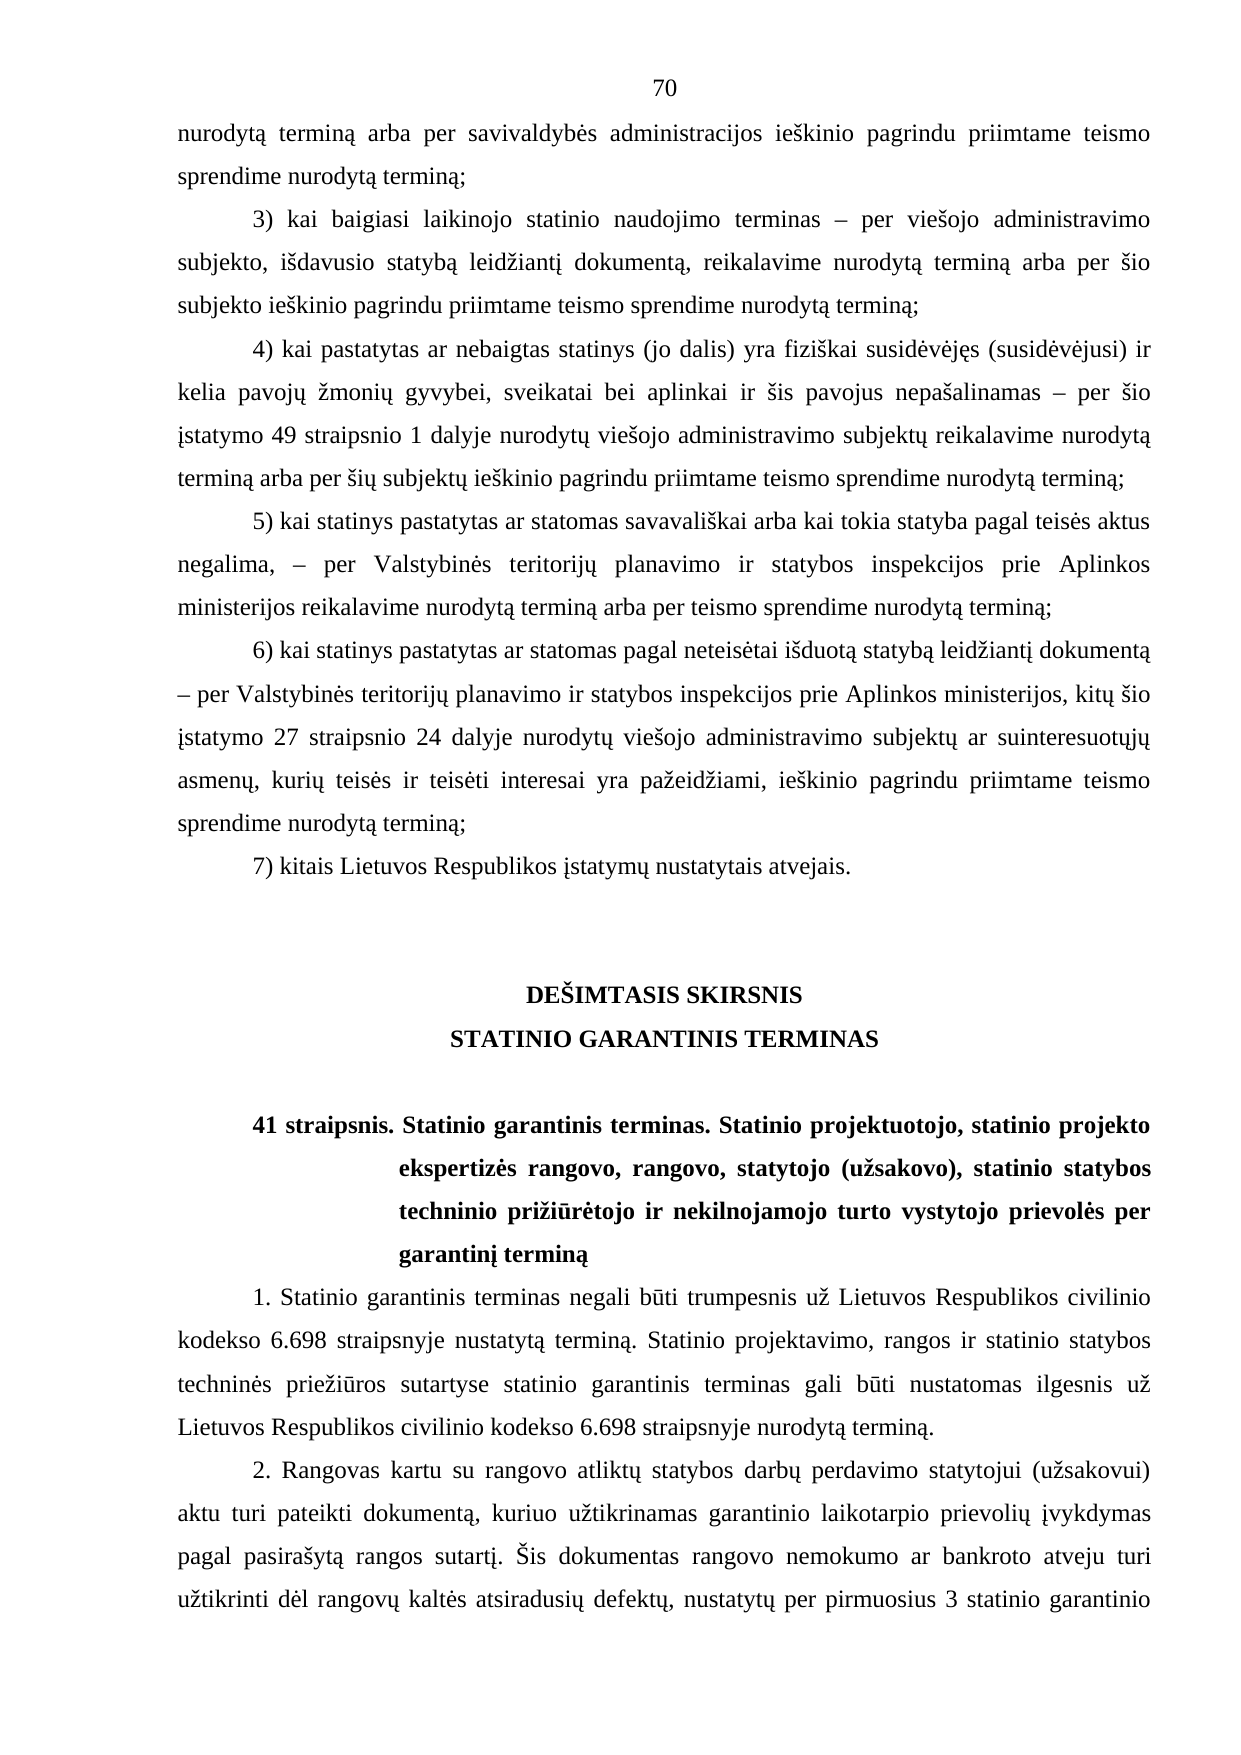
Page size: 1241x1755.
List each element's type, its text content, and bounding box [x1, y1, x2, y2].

text 4) kai pastatytas ar nebaigtas statinys (jo dalis) yra fiziškai susidėvėjęs (susidėvėjusi) ir kelia pavojų žmonių gyvybei, sveikatai bei aplinkai ir šis pavojus nepašalinamas – per šio įstatymo 49 straipsnio 1 dalyje nurodytų viešojo administravimo subjektų reikalavime nurodytą terminą arba per šių subjektų ieškinio pagrindu priimtame teismo sprendime nurodytą terminą; [177, 334, 1152, 492]
text nurodytą terminą arba per savivaldybės administracijos ieškinio pagrindu priimtame teismo sprendime nurodytą terminą; [177, 118, 1152, 190]
text DEŠIMTASIS SKIRSNIS [177, 981, 1152, 1009]
text 3) kai baigiasi laikinojo statinio naudojimo terminas – per viešojo administravimo subjekto, išdavusio statybą leidžiantį dokumentą, reikalavime nurodytą terminą arba per šio subjekto ieškinio pagrindu priimtame teismo sprendime nurodytą terminą; [177, 204, 1152, 319]
text 5) kai statinys pastatytas ar statomas savavališkai arba kai tokia statyba pagal teisės aktus negalima, – per Valstybinės teritorijų planavimo ir statybos inspekcijos prie Aplinkos ministerijos reikalavime nurodytą terminą arba per teismo sprendime nurodytą terminą; [177, 506, 1152, 621]
text STATINIO GARANTINIS TERMINAS [177, 1024, 1152, 1052]
text 41 straipsnis. Statinio garantinis terminas. Statinio projektuotojo, statinio projekto ekspertizės rangovo, rangovo, statytojo (užsakovo), statinio statybos techninio prižiūrėtojo ir nekilnojamojo turto vystytojo prievolės per garantinį terminą [252, 1110, 1152, 1268]
text 7) kitais Lietuvos Respublikos įstatymų nustatytais atvejais. [177, 851, 1152, 880]
text 1. Statinio garantinis terminas negali būti trumpesnis už Lietuvos Respublikos civilinio kodekso 6.698 straipsnyje nustatytą terminą. Statinio projektavimo, rangos ir statinio statybos techninės priežiūros sutartyse statinio garantinis terminas gali būti nustatomas ilgesnis už Lietuvos Respublikos civilinio kodekso 6.698 straipsnyje nurodytą terminą. [177, 1282, 1152, 1441]
text 2. Rangovas kartu su rangovo atliktų statybos darbų perdavimo statytojui (užsakovui) aktu turi pateikti dokumentą, kuriuo užtikrinamas garantinio laikotarpio prievolių įvykdymas pagal pasirašytą rangos sutartį. Šis dokumentas rangovo nemokumo ar bankroto atveju turi užtikrinti dėl rangovų kaltės atsiradusių defektų, nustatytų per pirmuosius 3 statinio garantinio [177, 1455, 1152, 1613]
text 6) kai statinys pastatytas ar statomas pagal neteisėtai išduotą statybą leidžiantį dokumentą – per Valstybinės teritorijų planavimo ir statybos inspekcijos prie Aplinkos ministerijos, kitų šio įstatymo 27 straipsnio 24 dalyje nurodytų viešojo administravimo subjektų ar suinteresuotųjų asmenų, kurių teisės ir teisėti interesai yra pažeidžiami, ieškinio pagrindu priimtame teismo sprendime nurodytą terminą; [177, 636, 1152, 837]
